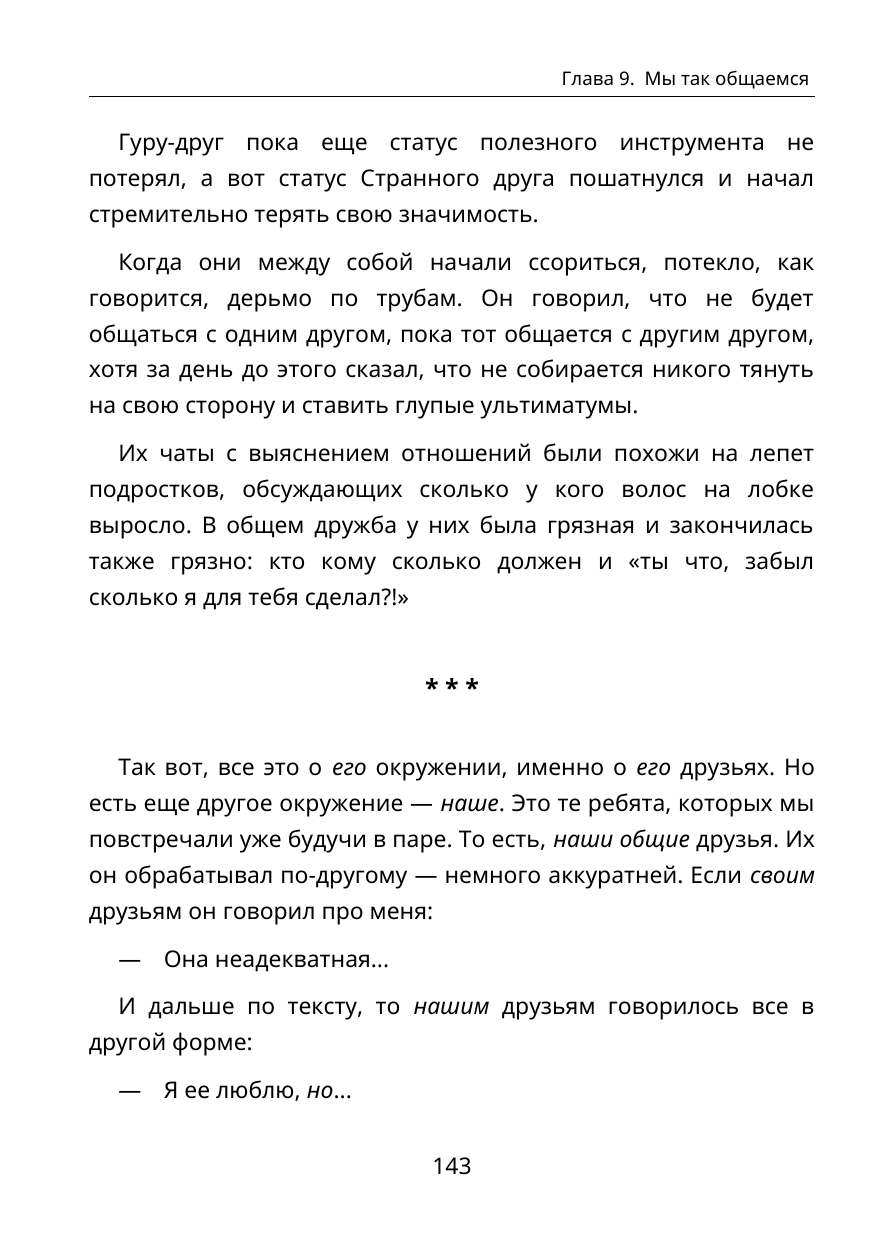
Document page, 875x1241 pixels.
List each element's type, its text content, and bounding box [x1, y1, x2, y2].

list Она неадекватная... [88, 942, 815, 974]
list Я ее люблю, но... [88, 1074, 815, 1105]
text Так вот, все это о его окружении, именно о его друзьях. Но есть еще другое окружение — наше. Это те ребята, которых мы повстречали уже будучи в паре. То есть, наши общие друзья. Их он обрабатывал по-другому — немного аккуратней. Если своим друзьям он говорил про меня: [88, 751, 815, 926]
subtitle * * * [88, 670, 815, 704]
text И дальше по тексту, то нашим друзьям говорилось все в другой форме: [88, 990, 815, 1057]
text Гуру-друг пока еще статус полезного инструмента не потерял, а вот статус Странного друга пошатнулся и начал стремительно терять свою значимость. [88, 126, 815, 229]
text Их чаты с выяснением отношений были похожи на лепет подростков, обсуждающих сколько у кого волос на лобке выросло. В общем дружба у них была грязная и закончилась также грязно: кто кому сколько должен и «ты что, забыл сколько я для тебя сделал?!» [88, 437, 815, 612]
text Когда они между собой начали ссориться, потекло, как говорится, дерьмо по трубам. Он говорил, что не будет общаться с одним другом, пока тот общается с другим другом, хотя за день до этого сказал, что не собирается никого тянуть на свою сторону и ставить глупые ультиматумы. [88, 246, 815, 421]
